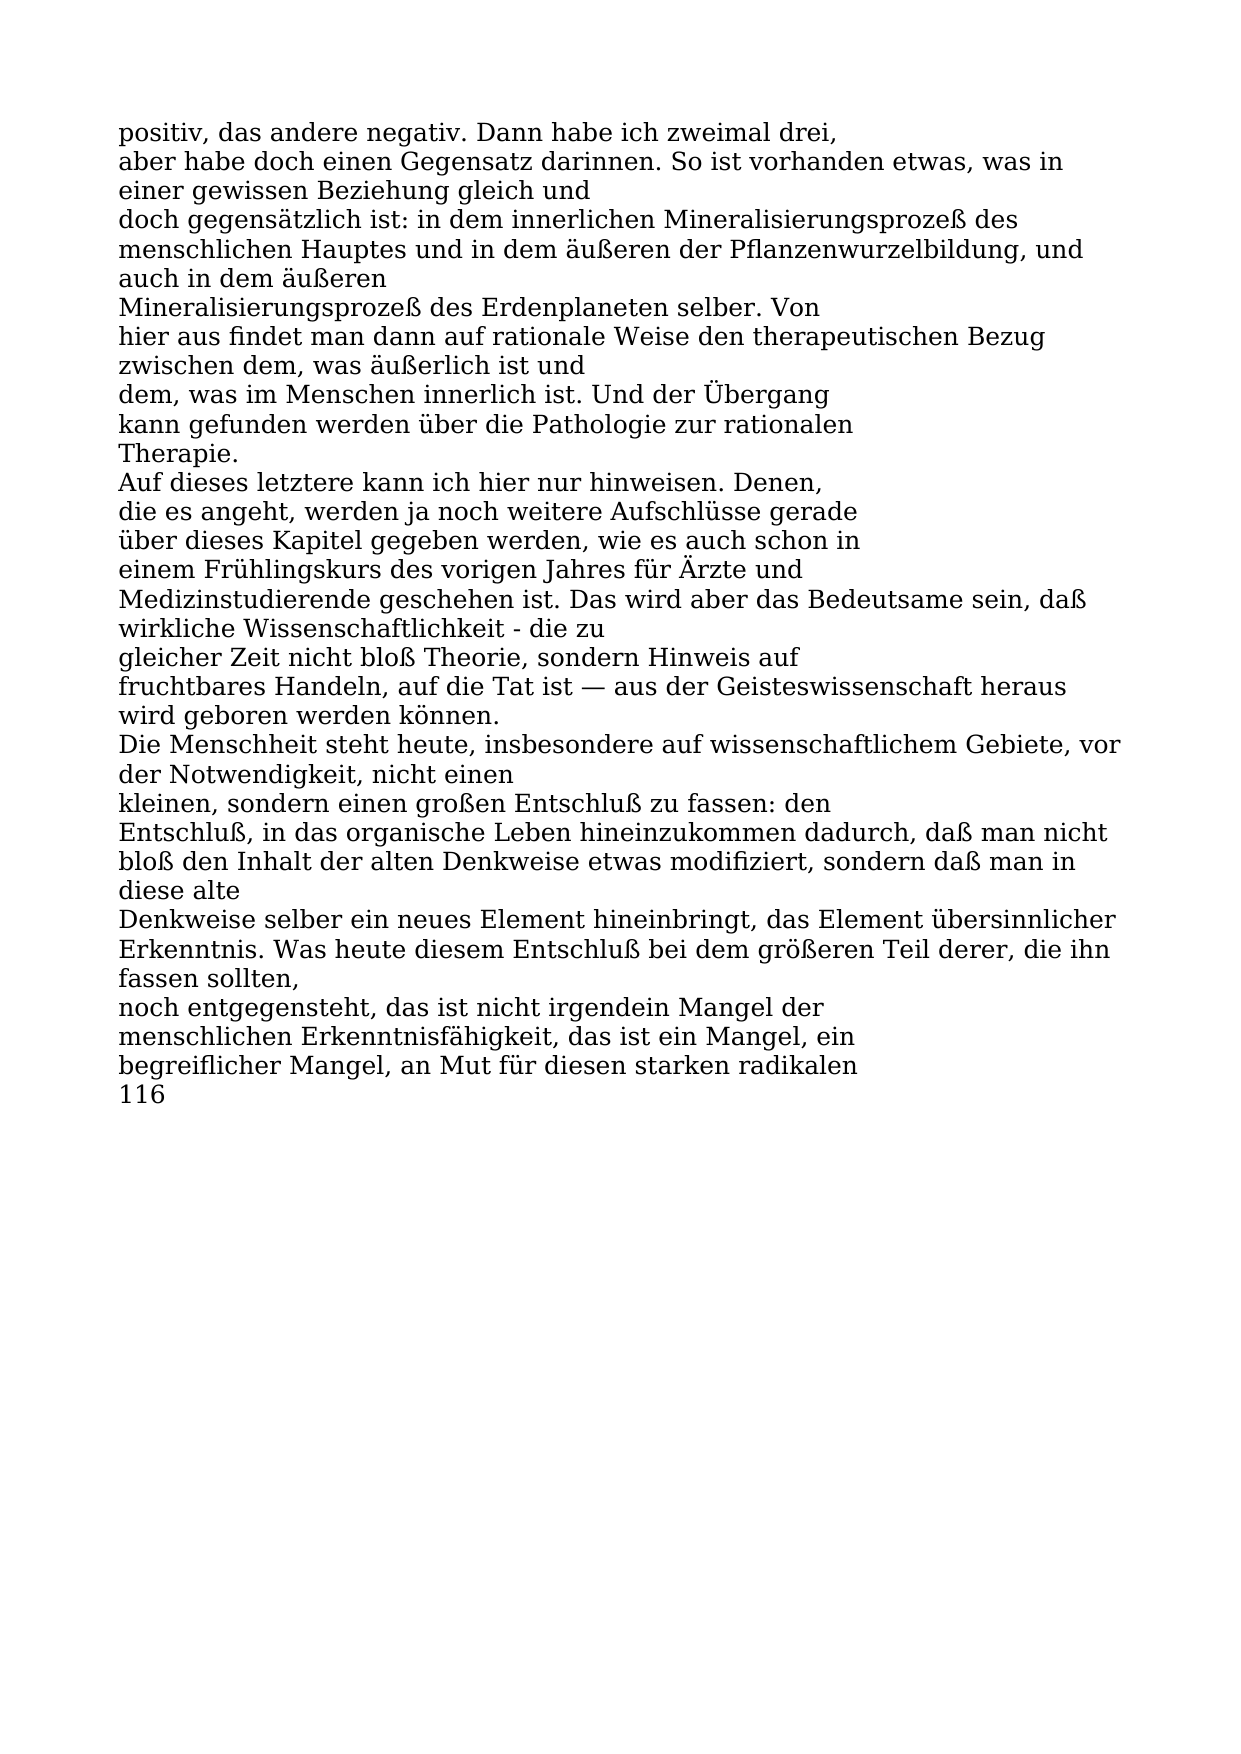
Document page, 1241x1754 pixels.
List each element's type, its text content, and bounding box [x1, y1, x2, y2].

text menschlichen Erkenntnisfähigkeit, das ist ein Mangel, ein [118, 1022, 1122, 1051]
text Auf dieses letztere kann ich hier nur hinweisen. Denen, [118, 468, 1122, 497]
text 116 [118, 1081, 1122, 1110]
text fruchtbares Handeln, auf die Tat ist — aus der Geisteswissenschaft heraus wird geboren werden können. [118, 672, 1122, 731]
text aber habe doch einen Gegensatz darinnen. So ist vorhanden etwas, was in einer gewissen Beziehung gleich und [118, 147, 1122, 206]
text Denkweise selber ein neues Element hineinbringt, das Element übersinnlicher Erkenntnis. Was heute diesem Entschluß bei dem größeren Teil derer, die ihn fassen sollten, [118, 906, 1122, 993]
text doch gegensätzlich ist: in dem innerlichen Mineralisierungsprozeß des menschlichen Hauptes und in dem äußeren der Pflanzenwurzelbildung, und auch in dem äußeren [118, 206, 1122, 293]
text die es angeht, werden ja noch weitere Aufschlüsse gerade [118, 497, 1122, 526]
text einem Frühlingskurs des vorigen Jahres für Ärzte und [118, 556, 1122, 585]
text kleinen, sondern einen großen Entschluß zu fassen: den [118, 789, 1122, 818]
text begreiflicher Mangel, an Mut für diesen starken radikalen [118, 1051, 1122, 1081]
text Mineralisierungsprozeß des Erdenplaneten selber. Von [118, 293, 1122, 322]
text dem, was im Menschen innerlich ist. Und der Übergang [118, 381, 1122, 410]
text Entschluß, in das organische Leben hineinzukommen dadurch, daß man nicht bloß den Inhalt der alten Denkweise etwas modifiziert, sondern daß man in diese alte [118, 818, 1122, 906]
text gleicher Zeit nicht bloß Theorie, sondern Hinweis auf [118, 643, 1122, 672]
text noch entgegensteht, das ist nicht irgendein Mangel der [118, 993, 1122, 1022]
text über dieses Kapitel gegeben werden, wie es auch schon in [118, 526, 1122, 556]
text positiv, das andere negativ. Dann habe ich zweimal drei, [118, 118, 1122, 147]
text hier aus findet man dann auf rationale Weise den therapeutischen Bezug zwischen dem, was äußerlich ist und [118, 322, 1122, 381]
text Die Menschheit steht heute, insbesondere auf wissenschaftlichem Gebiete, vor der Notwendigkeit, nicht einen [118, 731, 1122, 789]
text kann gefunden werden über die Pathologie zur rationalen [118, 410, 1122, 439]
text Medizinstudierende geschehen ist. Das wird aber das Bedeutsame sein, daß wirkliche Wissenschaftlichkeit - die zu [118, 585, 1122, 643]
text Therapie. [118, 439, 1122, 468]
